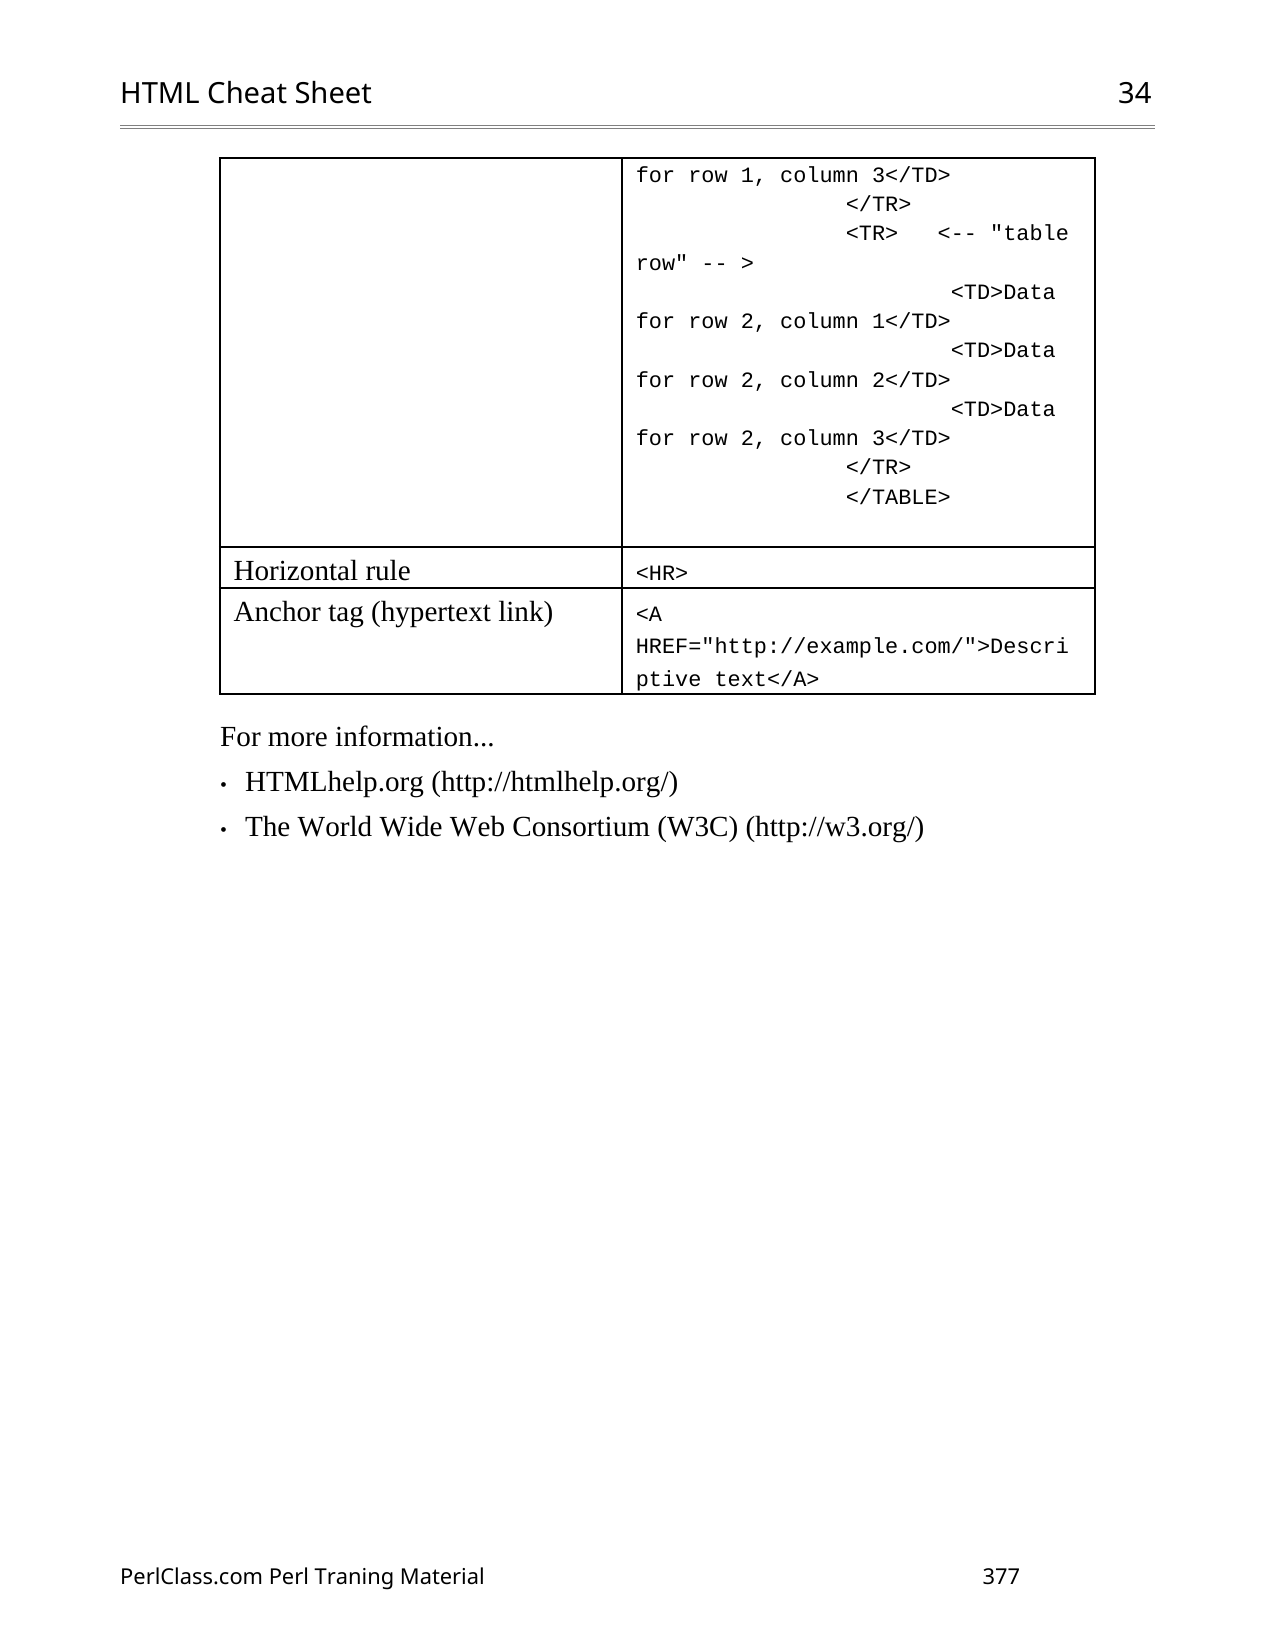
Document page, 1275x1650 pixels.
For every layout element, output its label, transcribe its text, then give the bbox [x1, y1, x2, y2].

table_cell for row 1, column 3</TD> </TR> <TR> <-- "table row" -- > <TD>Data for row 2, column 1</TD> <TD>Data for row 2, column 2</TD> <TD>Data for row 2, column 3</TD> </TR> </TABLE> [623, 159, 1094, 546]
table_cell Anchor tag (hypertext link) [221, 589, 621, 693]
text • The World Wide Web Consortium (W3C) (http://w3.org/) [220, 810, 1155, 842]
table_cell Horizontal rule [221, 548, 621, 587]
table_cell <HR> [623, 548, 1094, 587]
table_cell [221, 159, 621, 546]
text • HTMLhelp.org (http://htmlhelp.org/) [220, 765, 1155, 797]
text For more information... [220, 720, 1155, 752]
table_cell <A HREF="http://example.com/">Descriptive text</A> [623, 589, 1094, 693]
